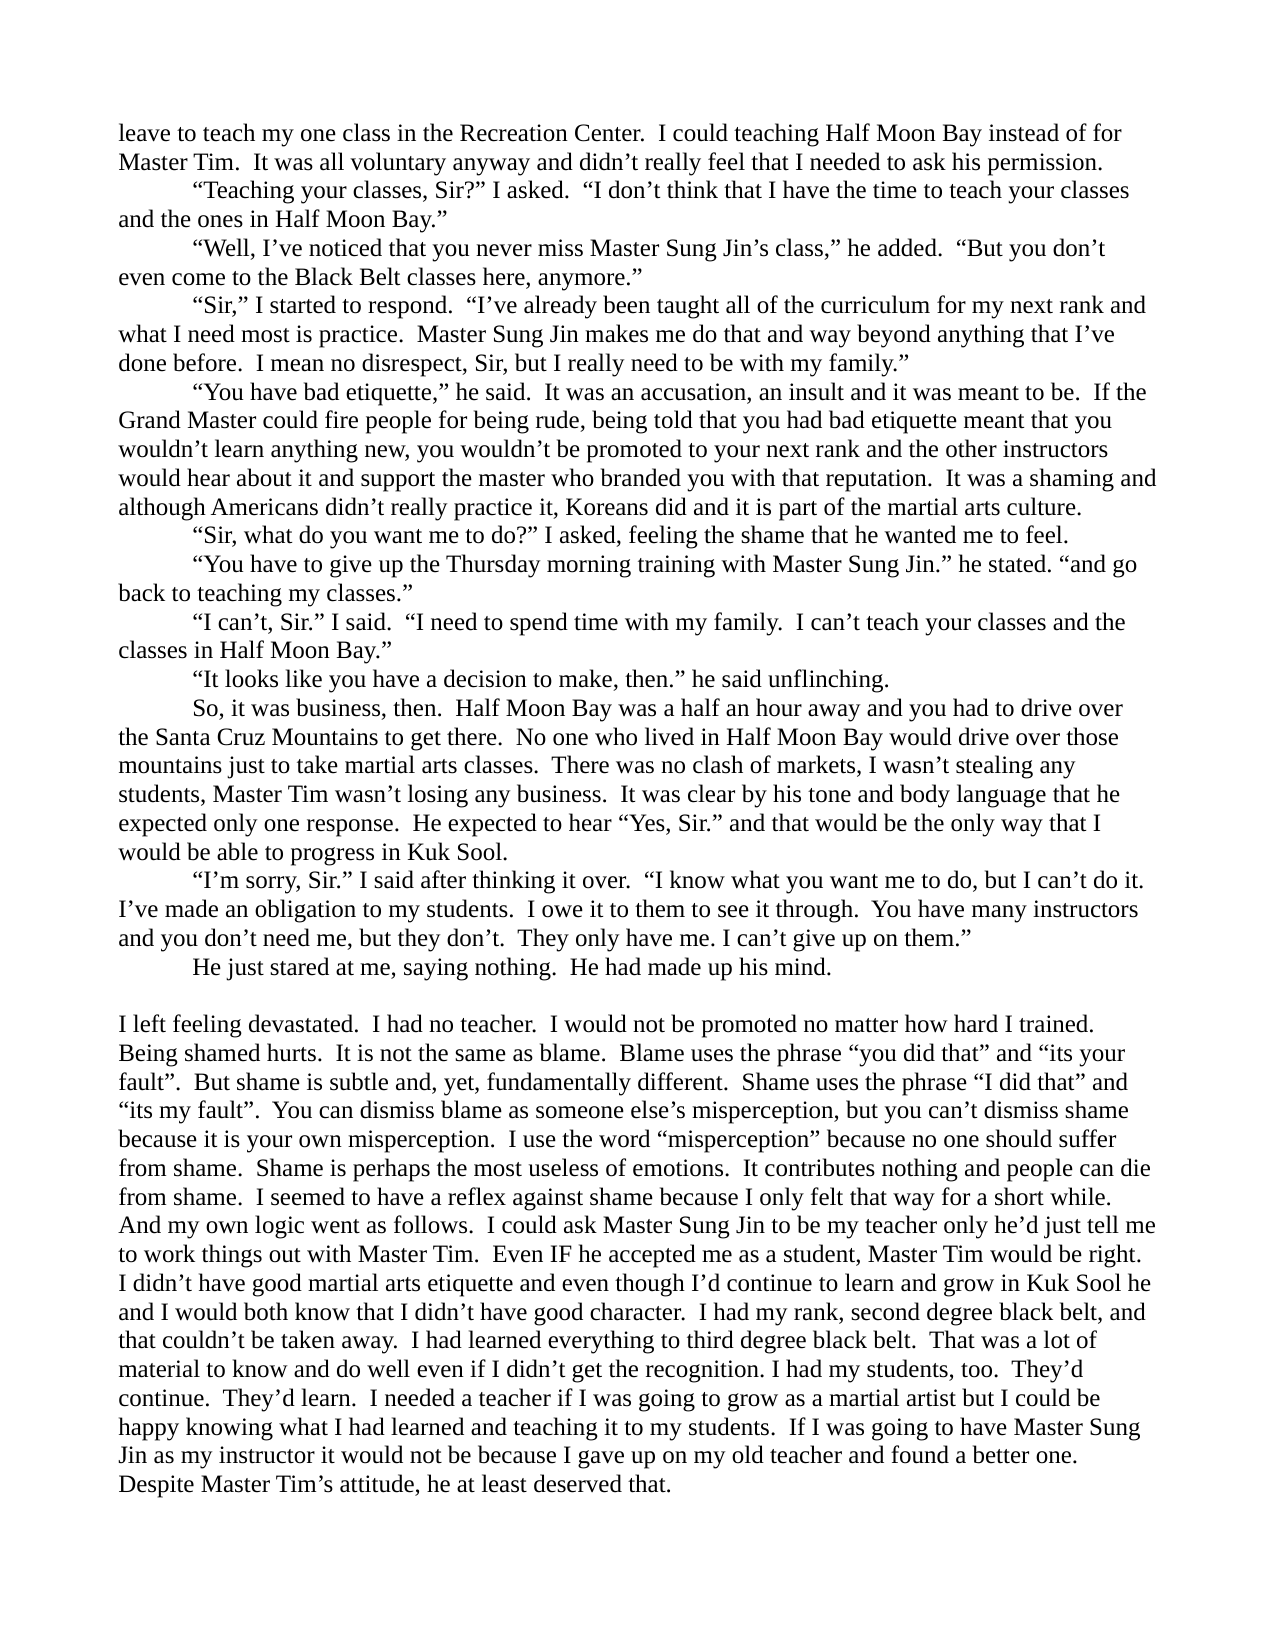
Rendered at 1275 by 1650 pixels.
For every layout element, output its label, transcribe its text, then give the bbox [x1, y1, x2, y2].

text So, it was business, then. Half Moon Bay was a half an hour away and you had to drive over the Santa Cruz Mountains to get there. No one who lived in Half Moon Bay would drive over those mountains just to take martial arts classes. There was no clash of markets, I wasn’t stealing any students, Master Tim wasn’t losing any business. It was clear by his tone and body language that he expected only one response. He expected to hear “Yes, Sir.” and that would be the only way that I would be able to progress in Kuk Sool. [118, 693, 1157, 866]
text “I can’t, Sir.” I said. “I need to spend time with my family. I can’t teach your classes and the classes in Half Moon Bay.” [118, 607, 1157, 664]
text “You have to give up the Thursday morning training with Master Sung Jin.” he stated. “and go back to teaching my classes.” [118, 549, 1157, 607]
text “You have bad etiquette,” he said. It was an accusation, an insult and it was meant to be. If the Grand Master could fire people for being rude, being told that you had bad etiquette meant that you wouldn’t learn anything new, you wouldn’t be promoted to your next rank and the other instructors would hear about it and support the master who branded you with that reputation. It was a shaming and although Americans didn’t really practice it, Koreans did and it is part of the martial arts culture. [118, 377, 1157, 521]
text “Teaching your classes, Sir?” I asked. “I don’t think that I have the time to teach your classes and the ones in Half Moon Bay.” [118, 176, 1157, 233]
text I left feeling devastated. I had no teacher. I would not be promoted no matter how hard I trained. Being shamed hurts. It is not the same as blame. Blame uses the phrase “you did that” and “its your fault”. But shame is subtle and, yet, fundamentally different. Shame uses the phrase “I did that” and “its my fault”. You can dismiss blame as someone else’s misperception, but you can’t dismiss shame because it is your own misperception. I use the word “misperception” because no one should suffer from shame. Shame is perhaps the most useless of emotions. It contributes nothing and people can die from shame. I seemed to have a reflex against shame because I only felt that way for a short while. And my own logic went as follows. I could ask Master Sung Jin to be my teacher only he’d just tell me to work things out with Master Tim. Even IF he accepted me as a student, Master Tim would be right. I didn’t have good martial arts etiquette and even though I’d continue to learn and grow in Kuk Sool he and I would both know that I didn’t have good character. I had my rank, second degree black belt, and that couldn’t be taken away. I had learned everything to third degree black belt. That was a lot of material to know and do well even if I didn’t get the recognition. I had my students, too. They’d continue. They’d learn. I needed a teacher if I was going to grow as a martial artist but I could be happy knowing what I had learned and teaching it to my students. If I was going to have Master Sung Jin as my instructor it would not be because I gave up on my old teacher and found a better one. Despite Master Tim’s attitude, he at least deserved that. [118, 1009, 1157, 1498]
text “Well, I’ve noticed that you never miss Master Sung Jin’s class,” he added. “But you don’t even come to the Black Belt classes here, anymore.” [118, 233, 1157, 291]
text leave to teach my one class in the Recreation Center. I could teaching Half Moon Bay instead of for Master Tim. It was all voluntary anyway and didn’t really feel that I needed to ask his permission. [118, 118, 1157, 176]
text “It looks like you have a decision to make, then.” he said unflinching. [118, 664, 1157, 693]
text He just stared at me, saying nothing. He had made up his mind. [118, 952, 1157, 981]
text “Sir,” I started to respond. “I’ve already been taught all of the curriculum for my next rank and what I need most is practice. Master Sung Jin makes me do that and way beyond anything that I’ve done before. I mean no disrespect, Sir, but I really need to be with my family.” [118, 291, 1157, 377]
text “I’m sorry, Sir.” I said after thinking it over. “I know what you want me to do, but I can’t do it. I’ve made an obligation to my students. I owe it to them to see it through. You have many instructors and you don’t need me, but they don’t. They only have me. I can’t give up on them.” [118, 866, 1157, 952]
text “Sir, what do you want me to do?” I asked, feeling the shame that he wanted me to feel. [118, 521, 1157, 549]
